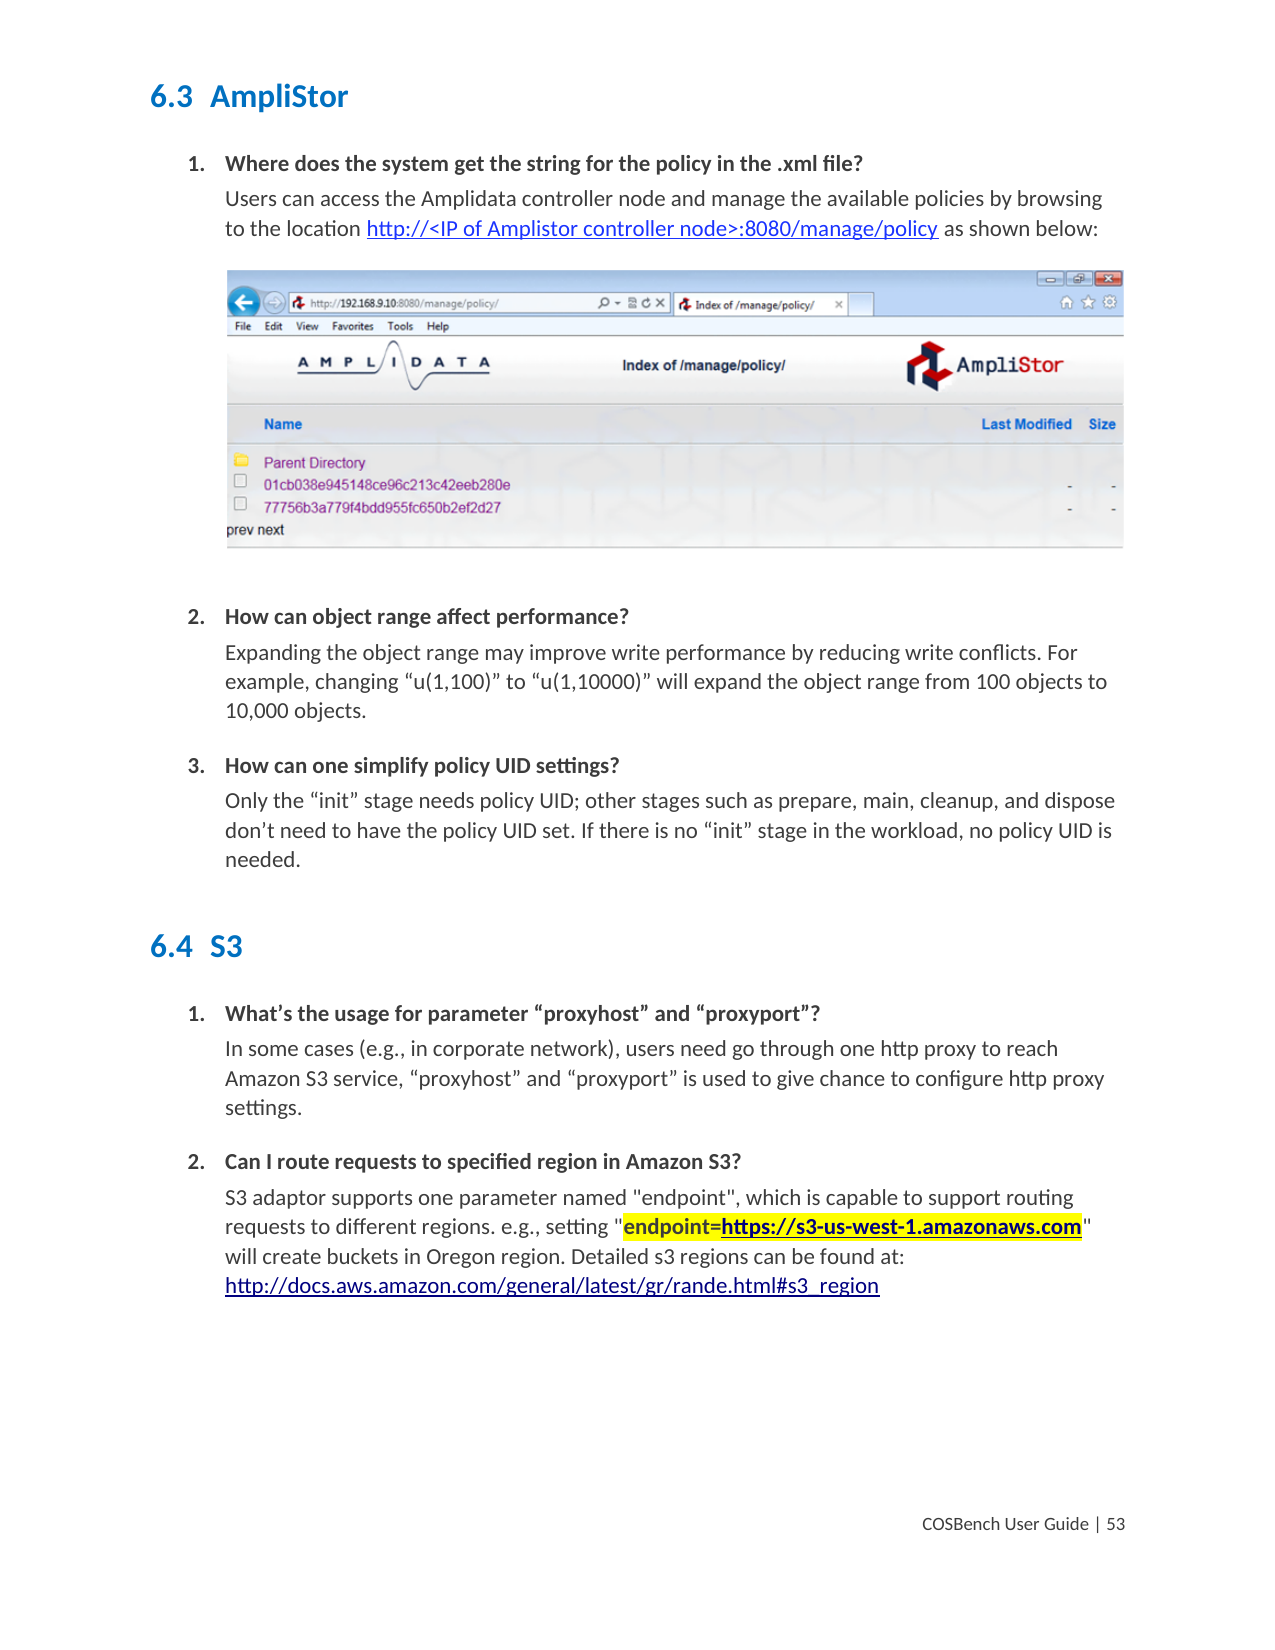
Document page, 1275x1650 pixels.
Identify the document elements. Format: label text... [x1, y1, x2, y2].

text Only the “init” stage needs policy UID; other stages such as prepare, main, cleanup, and dispose don’t need to have the policy UID set. If there is no “init” stage in the workload, no policy UID is needed. [225, 787, 1125, 873]
list Where does the system get the string for the policy in the .xml file? [187, 149, 1125, 177]
subtitle AmpliStor [150, 75, 1125, 116]
text In some cases (e.g., in corporate network), users need go through one http proxy to reach Amazon S3 service, “proxyhost” and “proxyport” is used to give chance to configure http proxy settings. [225, 1034, 1125, 1121]
text Expanding the object range may improve write performance by reducing write conflicts. For example, changing “u(1,100)” to “u(1,10000)” will expand the object range from 100 objects to 10,000 objects. [225, 638, 1125, 725]
text S3 adaptor supports one parameter named "endpoint", which is capable to support routing requests to different regions. e.g., setting "endpoint=https://s3-us-west-1.amazonaws.com" will create buckets in Oregon region. Detailed s3 regions can be found at: http://docs.aws.amazon.com/general/latest/gr/rande.html#s3_region [225, 1183, 1125, 1299]
list How can one simplify policy UID settings? [187, 751, 1125, 779]
list What’s the usage for parameter “proxyhost” and “proxyport”? [187, 999, 1125, 1027]
subtitle S3 [150, 925, 1125, 966]
list Can I route requests to specified region in Amazon S3? [187, 1147, 1125, 1176]
list How can object range affect performance? [187, 602, 1125, 630]
text Users can access the Amplidata controller node and manage the available policies by browsing to the location http://<IP of Amplistor controller node>:8080/manage/policy as shown below: [225, 184, 1125, 242]
